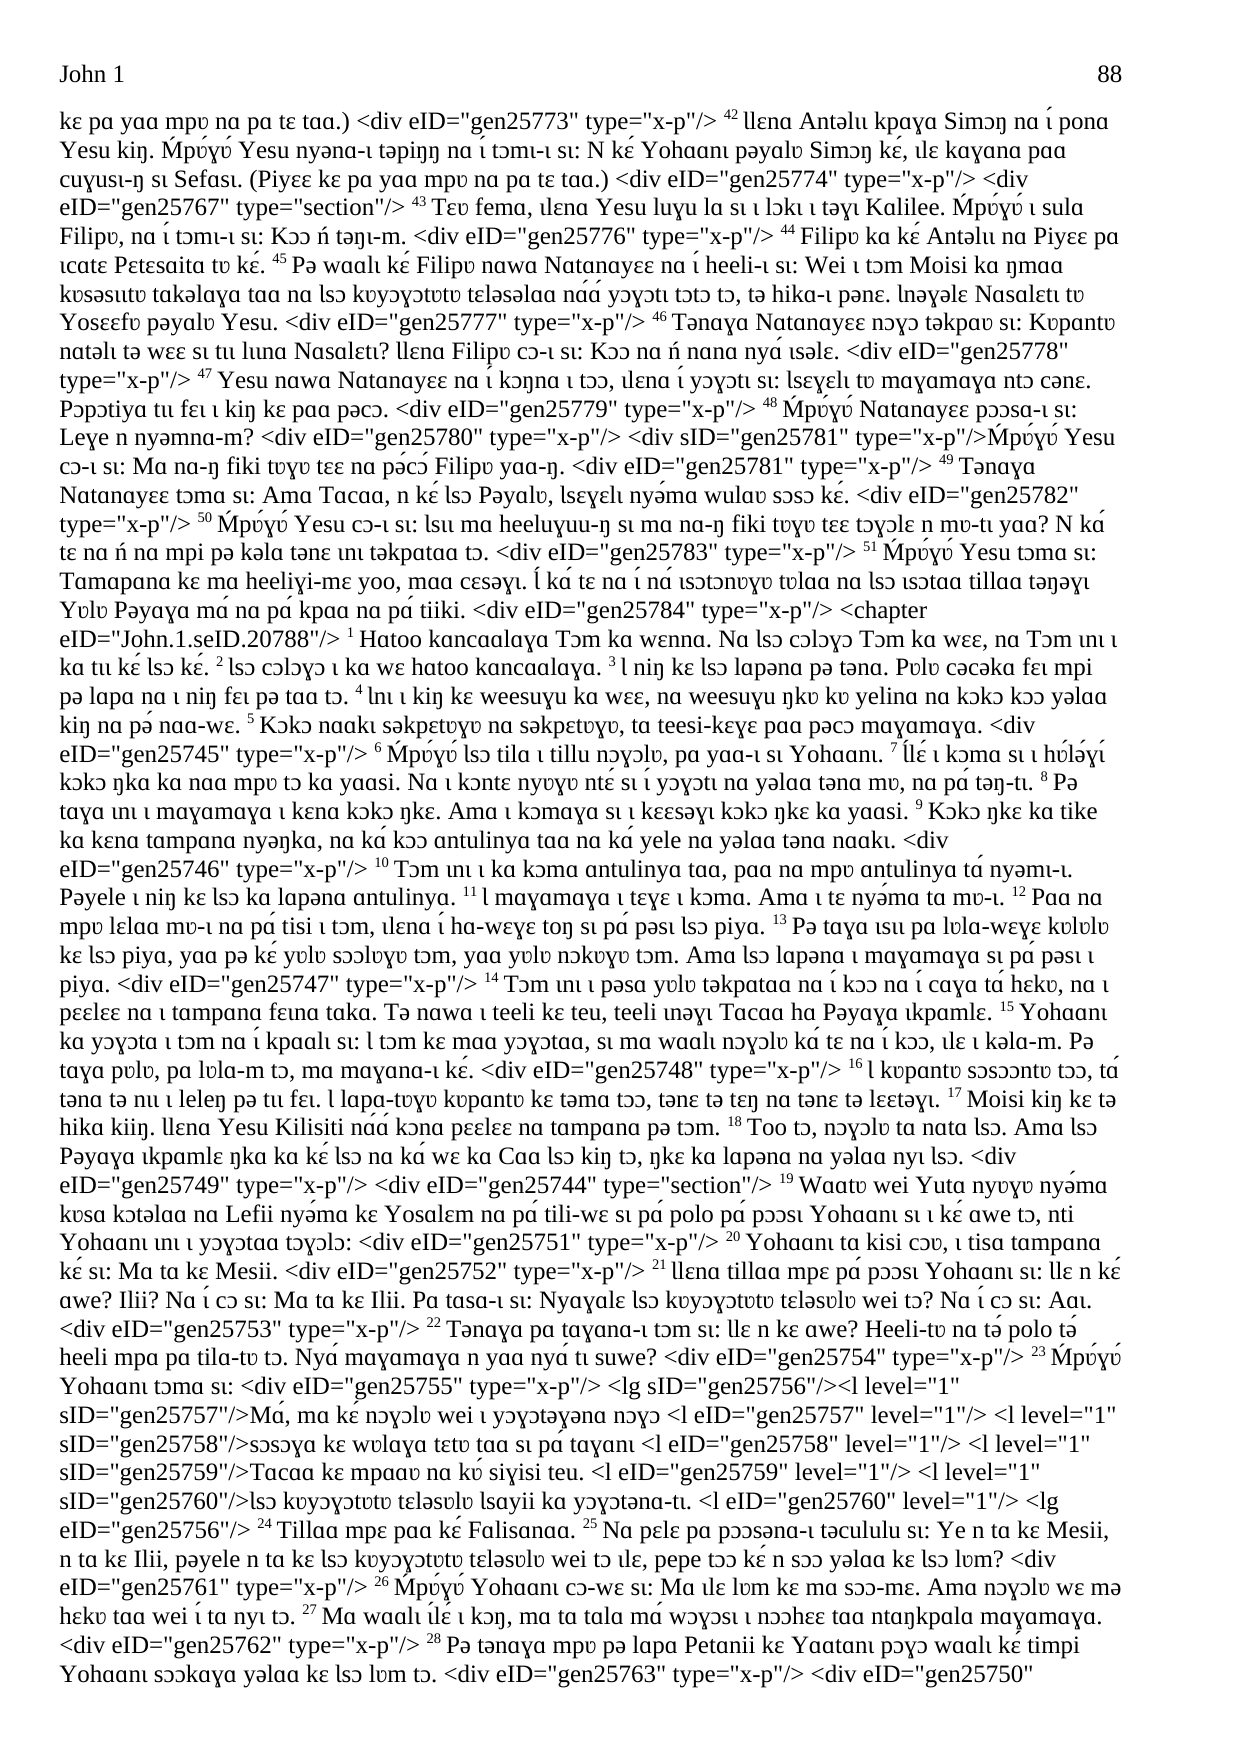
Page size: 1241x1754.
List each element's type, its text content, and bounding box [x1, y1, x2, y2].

text kɛ pɑ yɑɑ mpʋ nɑ pɑ tɛ tɑɑ.) <div eID="gen25773" type="x-p"/> 42 Ɩlɛnɑ Antǝlɩɩ kpɑɣɑ Simɔŋ nɑ ɩ́ ponɑ Yesu kiŋ. Ḿpʋ́ɣʋ́ Yesu nyǝnɑ-ɩ tǝpiŋŋ nɑ ɩ́ tɔmɩ-ɩ sɩ: N kɛ́ Yohɑɑnɩ pǝyɑlʋ Simɔŋ kɛ́, ɩlɛ kɑɣɑnɑ pɑɑ cuɣusɩ-ŋ sɩ Sefɑsɩ. (Piyɛɛ kɛ pɑ yɑɑ mpʋ nɑ pɑ tɛ tɑɑ.) <div eID="gen25774" type="x-p"/> <div eID="gen25767" type="section"/> 43 Tɛʋ femɑ, ɩlɛnɑ Yesu luɣu lɑ sɩ ɩ lɔkɩ ɩ tǝɣɩ Kɑlilee. Ḿpʋ́ɣʋ́ ɩ sulɑ Filipʋ, nɑ ɩ́ tɔmɩ-ɩ sɩ: Kɔɔ ń tǝŋɩ-m. <div eID="gen25776" type="x-p"/> 44 Filipʋ kɑ kɛ́ Antǝlɩɩ nɑ Piyɛɛ pɑ ɩcɑtɛ Pɛtɛsɑitɑ tʋ kɛ́. 45 Pǝ wɑɑlɩ kɛ́ Filipʋ nɑwɑ Nɑtɑnɑyɛɛ nɑ ɩ́ heeli-ɩ sɩ: Wei ɩ tɔm Moisi kɑ ŋmɑɑ kʋsǝsɩɩtʋ tɑkǝlɑɣɑ tɑɑ nɑ Ɩsɔ kʋyɔɣɔtʋtʋ tɛlǝsǝlɑɑ nɑ́ɑ́ yɔɣɔtɩ tɔtɔ tɔ, tǝ hikɑ-ɩ pǝnɛ. Ɩnǝɣǝlɛ Nɑsɑlɛtɩ tʋ Yosɛɛfʋ pǝyɑlʋ Yesu. <div eID="gen25777" type="x-p"/> 46 Tǝnɑɣɑ Nɑtɑnɑyɛɛ nɔɣɔ tǝkpɑʋ sɩ: Kʋpɑntʋ nɑtǝlɩ tǝ wɛɛ sɩ tɩɩ lɩɩnɑ Nɑsɑlɛtɩ? Ɩlɛnɑ Filipʋ cɔ-ɩ sɩ: Kɔɔ nɑ ń nɑnɑ nyɑ́ ɩsǝlɛ. <div eID="gen25778" type="x-p"/> 47 Yesu nɑwɑ Nɑtɑnɑyɛɛ nɑ ɩ́ kɔŋnɑ ɩ tɔɔ, ɩlɛnɑ ɩ́ yɔɣɔtɩ sɩ: Ɩsɛɣɛlɩ tʋ mɑɣɑmɑɣɑ ntɔ cǝnɛ. Pɔpɔtiyɑ tɩɩ fɛɩ ɩ kiŋ kɛ pɑɑ pǝcɔ. <div eID="gen25779" type="x-p"/> 48 Ḿpʋ́ɣʋ́ Nɑtɑnɑyɛɛ pɔɔsɑ-ɩ sɩ: Leɣe n nyǝmnɑ-m? <div eID="gen25780" type="x-p"/> <div sID="gen25781" type="x-p"/>Ḿpʋ́ɣʋ́ Yesu cɔ-ɩ sɩ: Mɑ nɑ-ŋ fiki tʋɣʋ tɛɛ nɑ pǝ́cɔ́ Filipʋ yɑɑ-ŋ. <div eID="gen25781" type="x-p"/> 49 Tǝnɑɣɑ Nɑtɑnɑyɛɛ tɔmɑ sɩ: Amɑ Tɑcɑɑ, n kɛ́ Ɩsɔ Pǝyɑlʋ, Ɩsɛɣɛlɩ nyǝ́mɑ wulɑʋ sɔsɔ kɛ́. <div eID="gen25782" type="x-p"/> 50 Ḿpʋ́ɣʋ́ Yesu cɔ-ɩ sɩ: Ɩsɩɩ mɑ heeluɣuu-ŋ sɩ mɑ nɑ-ŋ fiki tʋɣʋ tɛɛ tɔɣɔlɛ n mʋ-tɩ yɑɑ? N kɑ́ tɛ nɑ ń nɑ mpi pǝ kǝlɑ tǝnɛ ɩnɩ tǝkpɑtɑɑ tɔ. <div eID="gen25783" type="x-p"/> 51 Ḿpʋ́ɣʋ́ Yesu tɔmɑ sɩ: Tɑmɑpɑnɑ kɛ mɑ heeliɣi-mɛ yoo, mɑɑ cɛsǝɣɩ. Ɩ́ kɑ́ tɛ nɑ ɩ́ nɑ́ ɩsɔtɔnʋɣʋ tʋlɑɑ nɑ Ɩsɔ ɩsɔtɑɑ tillɑɑ tǝŋǝɣɩ Yʋlʋ Pǝyɑɣɑ mɑ́ nɑ pɑ́ kpɑɑ nɑ pɑ́ tiiki. <div eID="gen25784" type="x-p"/> <chapter eID="John.1.seID.20788"/> 1 Hɑtoo kɑncɑɑlɑɣɑ Tɔm kɑ wɛnnɑ. Nɑ Ɩsɔ cɔlɔɣɔ Tɔm kɑ wɛɛ, nɑ Tɔm ɩnɩ ɩ kɑ tɩɩ kɛ́ Ɩsɔ kɛ́. 2 Ɩsɔ cɔlɔɣɔ ɩ kɑ wɛ hɑtoo kɑncɑɑlɑɣɑ. 3 Ɩ niŋ kɛ Ɩsɔ lɑpǝnɑ pǝ tǝnɑ. Pʋlʋ cǝcǝkɑ fɛɩ mpi pǝ lɑpɑ nɑ ɩ niŋ fɛɩ pǝ tɑɑ tɔ. 4 Ɩnɩ ɩ kiŋ kɛ weesuɣu kɑ wɛɛ, nɑ weesuɣu ŋkʋ kʋ yelinɑ nɑ kɔkɔ kɔɔ yǝlɑɑ kiŋ nɑ pǝ́ nɑɑ-wɛ. 5 Kɔkɔ nɑɑkɩ sǝkpɛtʋɣʋ nɑ sǝkpɛtʋɣʋ, tɑ teesi-kɛɣɛ pɑɑ pǝcɔ mɑɣɑmɑɣɑ. <div eID="gen25745" type="x-p"/> 6 Ḿpʋ́ɣʋ́ Ɩsɔ tilɑ ɩ tillu nɔɣɔlʋ, pɑ yɑɑ-ɩ sɩ Yohɑɑnɩ. 7 Ɩ́lɛ́ ɩ kɔmɑ sɩ ɩ hʋ́lǝ́ɣɩ́ kɔkɔ ŋkɑ kɑ nɑɑ mpʋ tɔ kɑ yɑɑsi. Nɑ ɩ kɔntɛ nyʋɣʋ ntɛ́ sɩ ɩ́ yɔɣɔtɩ nɑ yǝlɑɑ tǝnɑ mʋ, nɑ pɑ́ tǝŋ-tɩ. 8 Pǝ tɑɣɑ ɩnɩ ɩ mɑɣɑmɑɣɑ ɩ kɛnɑ kɔkɔ ŋkɛ. Amɑ ɩ kɔmɑɣɑ sɩ ɩ kɛɛsǝɣɩ kɔkɔ ŋkɛ kɑ yɑɑsi. 9 Kɔkɔ ŋkɛ kɑ tike kɑ kɛnɑ tɑmpɑnɑ nyǝŋkɑ, nɑ kɑ́ kɔɔ ɑntulinyɑ tɑɑ nɑ kɑ́ yele nɑ yǝlɑɑ tǝnɑ nɑɑkɩ. <div eID="gen25746" type="x-p"/> 10 Tɔm ɩnɩ ɩ kɑ kɔmɑ ɑntulinyɑ tɑɑ, pɑɑ nɑ mpʋ ɑntulinyɑ tɑ́ nyǝmɩ-ɩ. Pǝyele ɩ niŋ kɛ Ɩsɔ kɑ lɑpǝnɑ ɑntulinyɑ. 11 Ɩ mɑɣɑmɑɣɑ ɩ tɛɣɛ ɩ kɔmɑ. Amɑ ɩ tɛ nyǝ́mɑ tɑ mʋ-ɩ. 12 Pɑɑ nɑ mpʋ lɛlɑɑ mʋ-ɩ nɑ pɑ́ tisi ɩ tɔm, ɩlɛnɑ ɩ́ hɑ-wɛɣɛ toŋ sɩ pɑ́ pǝsɩ Ɩsɔ piyɑ. 13 Pǝ tɑɣɑ ɩsɩɩ pɑ lʋlɑ-wɛɣɛ kʋlʋlʋ kɛ Ɩsɔ piyɑ, yɑɑ pǝ kɛ́ yʋlʋ sɔɔlʋɣʋ tɔm, yɑɑ yʋlʋ nɔkʋɣʋ tɔm. Amɑ Ɩsɔ lɑpǝnɑ ɩ mɑɣɑmɑɣɑ sɩ pɑ́ pǝsɩ ɩ piyɑ. <div eID="gen25747" type="x-p"/> 14 Tɔm ɩnɩ ɩ pǝsɑ yʋlʋ tǝkpɑtɑɑ nɑ ɩ́ kɔɔ nɑ ɩ́ cɑɣɑ tɑ́ hɛkʋ, nɑ ɩ pɛɛlɛɛ nɑ ɩ tɑmpɑnɑ fɛɩnɑ tɑkɑ. Tǝ nɑwɑ ɩ teeli kɛ teu, teeli ɩnǝɣɩ Tɑcɑɑ hɑ Pǝyɑɣɑ ɩkpɑmlɛ. 15 Yohɑɑnɩ kɑ yɔɣɔtɑ ɩ tɔm nɑ ɩ́ kpɑɑlɩ sɩ: Ɩ tɔm kɛ mɑɑ yɔɣɔtɑɑ, sɩ mɑ wɑɑlɩ nɔɣɔlʋ kɑ́ tɛ nɑ ɩ́ kɔɔ, ɩlɛ ɩ kǝlɑ-m. Pǝ tɑɣɑ pʋlʋ, pɑ lʋlɑ-m tɔ, mɑ mɑɣɑnɑ-ɩ kɛ́. <div eID="gen25748" type="x-p"/> 16 Ɩ kʋpɑntʋ sɔsɔɔntʋ tɔɔ, tɑ́ tǝnɑ tǝ nɩɩ ɩ leleŋ pǝ tɩɩ fɛɩ. Ɩ lɑpɑ-tʋɣʋ kʋpɑntʋ kɛ tǝmɑ tɔɔ, tǝnɛ tǝ tɛŋ nɑ tǝnɛ tǝ lɛɛtǝɣɩ. 17 Moisi kiŋ kɛ tǝ hikɑ kiiŋ. Ɩlɛnɑ Yesu Kilisiti nɑ́ɑ́ kɔnɑ pɛɛlɛɛ nɑ tɑmpɑnɑ pǝ tɔm. 18 Too tɔ, nɔɣɔlʋ tɑ nɑtɑ Ɩsɔ. Amɑ Ɩsɔ Pǝyɑɣɑ ɩkpɑmlɛ ŋkɑ kɑ kɛ́ Ɩsɔ nɑ kɑ́ wɛ kɑ Cɑɑ Ɩsɔ kiŋ tɔ, ŋkɛ kɑ lɑpǝnɑ nɑ yǝlɑɑ nyɩ Ɩsɔ. <div eID="gen25749" type="x-p"/> <div eID="gen25744" type="section"/> 19 Wɑɑtʋ wei Yutɑ nyʋɣʋ nyǝ́mɑ kʋsɑ kɔtǝlɑɑ nɑ Lefii nyǝ́mɑ kɛ Yosɑlɛm nɑ pɑ́ tili-wɛ sɩ pɑ́ polo pɑ́ pɔɔsɩ Yohɑɑnɩ sɩ ɩ kɛ́ ɑwe tɔ, nti Yohɑɑnɩ ɩnɩ ɩ yɔɣɔtɑɑ tɔɣɔlɔ: <div eID="gen25751" type="x-p"/> 20 Yohɑɑnɩ tɑ kisi cɔʋ, ɩ tisɑ tɑmpɑnɑ kɛ́ sɩ: Mɑ tɑ kɛ Mesii. <div eID="gen25752" type="x-p"/> 21 Ɩlɛnɑ tillɑɑ mpɛ pɑ́ pɔɔsɩ Yohɑɑnɩ sɩ: Ɩlɛ n kɛ́ ɑwe? Ilii? Nɑ ɩ́ cɔ sɩ: Mɑ tɑ kɛ Ilii. Pɑ tɑsɑ-ɩ sɩ: Nyɑɣɑlɛ Ɩsɔ kʋyɔɣɔtʋtʋ tɛlǝsʋlʋ wei tɔ? Nɑ ɩ́ cɔ sɩ: Aɑɩ. <div eID="gen25753" type="x-p"/> 22 Tǝnɑɣɑ pɑ tɑɣɑnɑ-ɩ tɔm sɩ: Ɩlɛ n kɛ ɑwe? Heeli-tʋ nɑ tǝ́ polo tǝ́ heeli mpɑ pɑ tilɑ-tʋ tɔ. Nyɑ́ mɑɣɑmɑɣɑ n yɑɑ nyɑ́ tɩ suwe? <div eID="gen25754" type="x-p"/> 23 Ḿpʋ́ɣʋ́ Yohɑɑnɩ tɔmɑ sɩ: <div eID="gen25755" type="x-p"/> <lg sID="gen25756"/><l level="1" sID="gen25757"/>Mɑ́, mɑ kɛ́ nɔɣɔlʋ wei ɩ yɔɣɔtǝɣǝnɑ nɔɣɔ <l eID="gen25757" level="1"/> <l level="1" sID="gen25758"/>sɔsɔɣɑ kɛ wʋlɑɣɑ tɛtʋ tɑɑ sɩ pɑ́ tɑɣɑnɩ <l eID="gen25758" level="1"/> <l level="1" sID="gen25759"/>Tɑcɑɑ kɛ mpɑɑʋ nɑ kʋ́ siɣisi teu. <l eID="gen25759" level="1"/> <l level="1" sID="gen25760"/>Ɩsɔ kʋyɔɣɔtʋtʋ tɛlǝsʋlʋ Ɩsɑyii kɑ yɔɣɔtǝnɑ-tɩ. <l eID="gen25760" level="1"/> <lg eID="gen25756"/> 24 Tillɑɑ mpɛ pɑɑ kɛ́ Fɑlisɑnɑɑ. 25 Nɑ pɛlɛ pɑ pɔɔsǝnɑ-ɩ tǝcululu sɩ: Ye n tɑ kɛ Mesii, n tɑ kɛ Ilii, pǝyele n tɑ kɛ Ɩsɔ kʋyɔɣɔtʋtʋ tɛlǝsʋlʋ wei tɔ ɩlɛ, pepe tɔɔ kɛ́ n sɔɔ yǝlɑɑ kɛ Ɩsɔ lʋm? <div eID="gen25761" type="x-p"/> 26 Ḿpʋ́ɣʋ́ Yohɑɑnɩ cɔ-wɛ sɩ: Mɑ ɩlɛ lʋm kɛ mɑ sɔɔ-mɛ. Amɑ nɔɣɔlʋ wɛ mǝ hɛkʋ tɑɑ wei ɩ́ tɑ nyɩ tɔ. 27 Mɑ wɑɑlɩ ɩ́lɛ́ ɩ kɔŋ, mɑ tɑ tɑlɑ mɑ́ wɔɣɔsɩ ɩ nɔɔhɛɛ tɑɑ ntɑŋkpɑlɑ mɑɣɑmɑɣɑ. <div eID="gen25762" type="x-p"/> 28 Pǝ tǝnɑɣɑ mpʋ pǝ lɑpɑ Petɑnii kɛ Yɑɑtɑnɩ pɔɣɔ wɑɑlɩ kɛ́ timpi Yohɑɑnɩ sɔɔkɑɣɑ yǝlɑɑ kɛ Ɩsɔ lʋm tɔ. <div eID="gen25763" type="x-p"/> <div eID="gen25750" [59, 106, 1122, 1687]
